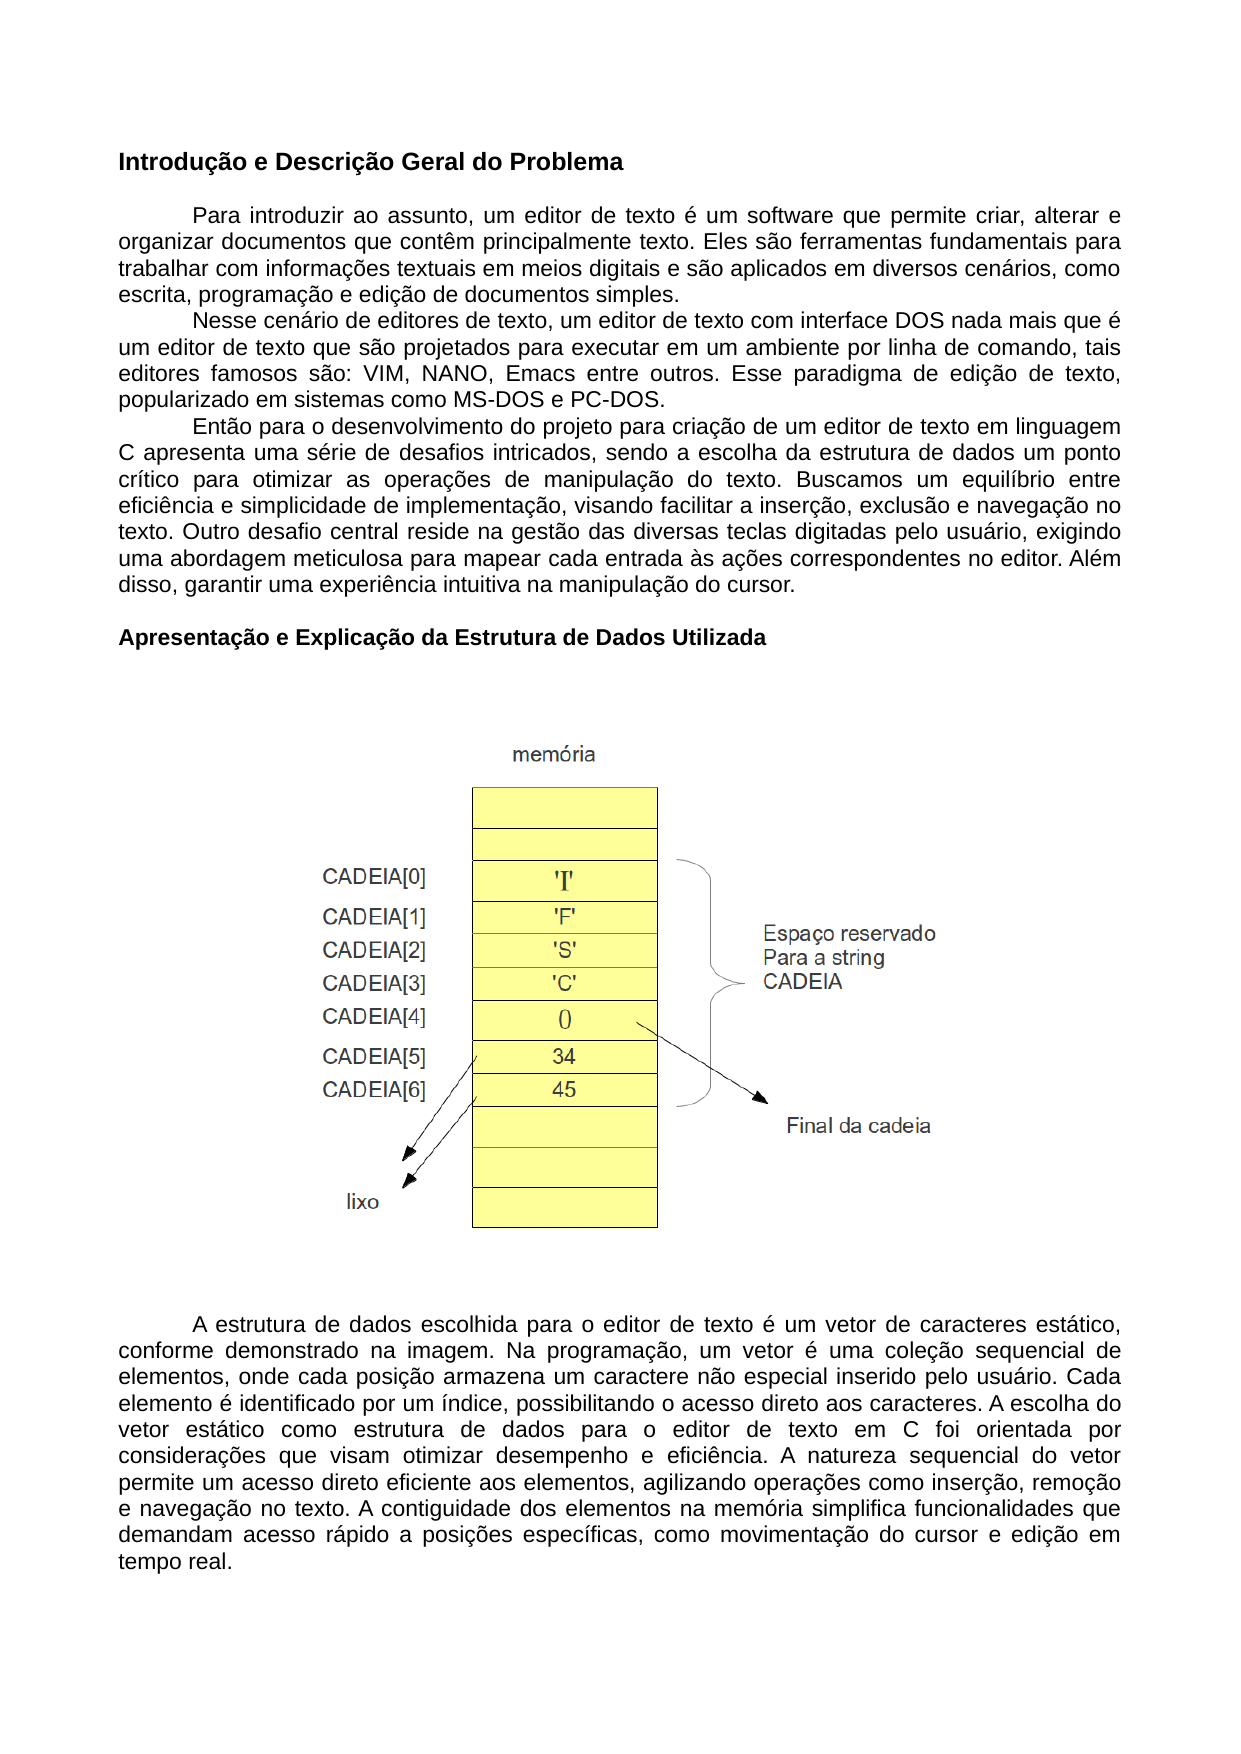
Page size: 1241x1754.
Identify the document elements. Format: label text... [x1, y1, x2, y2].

text Apresentação e Explicação da Estrutura de Dados Utilizada [118, 624, 1122, 650]
text Introdução e Descrição Geral do Problema [118, 147, 1122, 176]
text A estrutura de dados escolhida para o editor de texto é um vetor de caracteres estático, conforme demonstrado na imagem. Na programação, um vetor é uma coleção sequencial de elementos, onde cada posição armazena um caractere não especial inserido pelo usuário. Cada elemento é identificado por um índice, possibilitando o acesso direto aos caracteres. A escolha do vetor estático como estrutura de dados para o editor de texto em C foi orientada por considerações que visam otimizar desempenho e eficiência. A natureza sequencial do vetor permite um acesso direto eficiente aos elementos, agilizando operações como inserção, remoção e navegação no texto. A contiguidade dos elementos na memória simplifica funcionalidades que demandam acesso rápido a posições específicas, como movimentação do cursor e edição em tempo real. [118, 1311, 1122, 1574]
text Para introduzir ao assunto, um editor de texto é um software que permite criar, alterar e organizar documentos que contêm principalmente texto. Eles são ferramentas fundamentais para trabalhar com informações textuais em meios digitais e são aplicados em diversos cenários, como escrita, programação e edição de documentos simples. [118, 202, 1122, 307]
text Nesse cenário de editores de texto, um editor de texto com interface DOS nada mais que é um editor de texto que são projetados para executar em um ambiente por linha de comando, tais editores famosos são: VIM, NANO, Emacs entre outros. Esse paradigma de edição de texto, popularizado em sistemas como MS-DOS e PC-DOS. [118, 307, 1122, 413]
text Então para o desenvolvimento do projeto para criação de um editor de texto em linguagem C apresenta uma série de desafios intricados, sendo a escolha da estrutura de dados um ponto crítico para otimizar as operações de manipulação do texto. Buscamos um equilíbrio entre eficiência e simplicidade de implementação, visando facilitar a inserção, exclusão e navegação no texto. Outro desafio central reside na gestão das diversas teclas digitadas pelo usuário, exigindo uma abordagem meticulosa para mapear cada entrada às ações correspondentes no editor. Além disso, garantir uma experiência intuitiva na manipulação do cursor. [118, 413, 1122, 597]
picture [118, 676, 1123, 1285]
